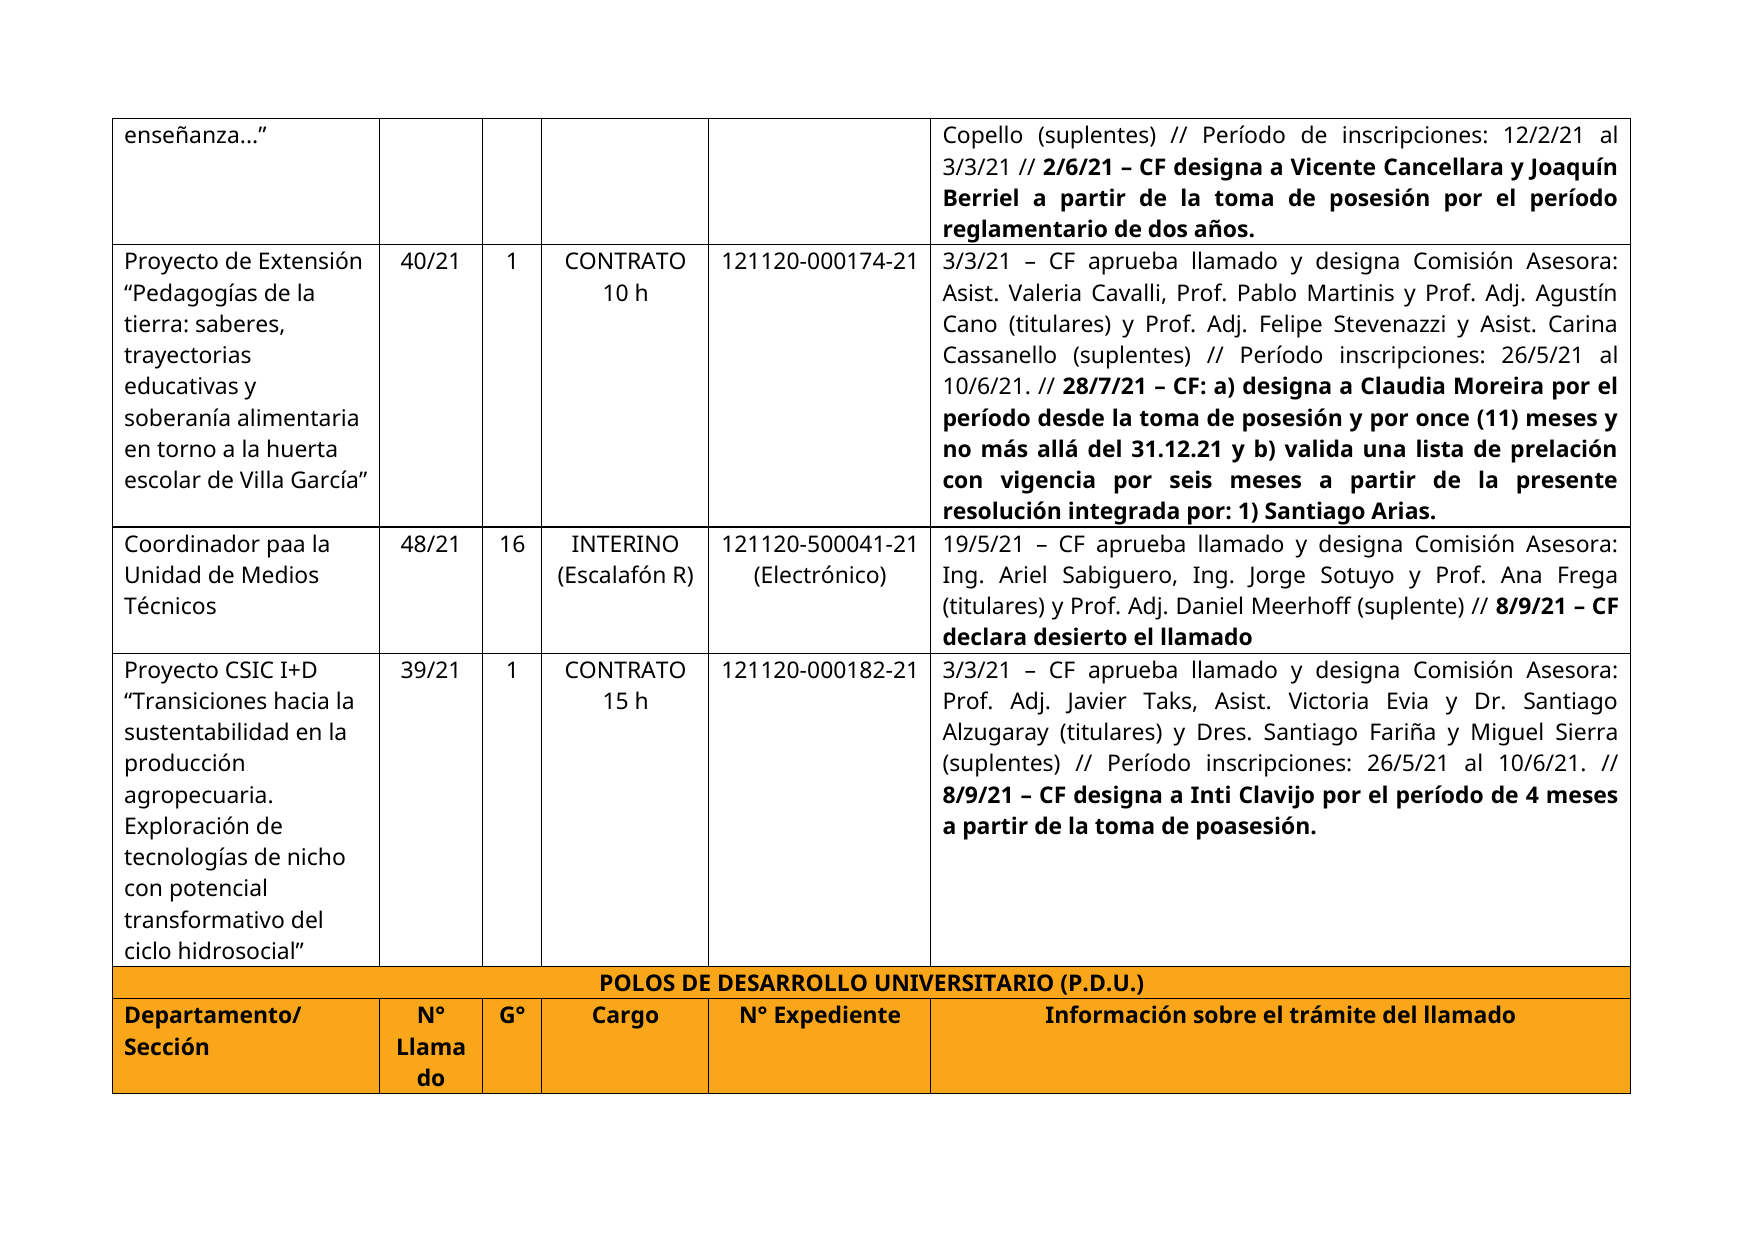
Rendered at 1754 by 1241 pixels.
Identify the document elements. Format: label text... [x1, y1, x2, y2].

table_cell [380, 119, 482, 244]
table_cell Información sobre el trámite del llamado [931, 999, 1630, 1093]
table_cell 19/5/21 – CF aprueba llamado y designa Comisión Asesora: Ing. Ariel Sabiguero, Ing. Jorge Sotuyo y Prof. Ana Frega (titulares) y Prof. Adj. Daniel Meerhoff (suplente) // 8/9/21 – CF declara desierto el llamado [931, 528, 1630, 652]
table_cell 16 [483, 528, 541, 652]
table_cell [709, 119, 930, 244]
table_cell 40/21 [380, 245, 482, 526]
table_cell Proyecto de Extensión “Pedagogías de la tierra: saberes, trayectorias educativas y soberanía alimentaria en torno a la huerta escolar de Villa García” [113, 245, 379, 526]
table_cell N° Llamado [380, 999, 482, 1093]
table_cell Copello (suplentes) // Período de inscripciones: 12/2/21 al 3/3/21 // 2/6/21 – CF designa a Vicente Cancellara y Joaquín Berriel a partir de la toma de posesión por el período reglamentario de dos años. [931, 119, 1630, 244]
table_cell Departamento/Sección [113, 999, 379, 1093]
table_cell Coordinador paa la Unidad de Medios Técnicos [113, 528, 379, 652]
table_cell 1 [483, 654, 541, 966]
table_cell N° Expediente [709, 999, 930, 1093]
table_cell -- [483, 119, 541, 244]
table_cell Cargo [542, 999, 708, 1093]
table_cell enseñanza...” [113, 119, 379, 244]
table_cell 39/21 [380, 654, 482, 966]
table_cell 1 [483, 245, 541, 526]
table_cell 121120-000182-21 [709, 654, 930, 966]
table_cell CONTRATO 10 h [542, 245, 708, 526]
table_cell [542, 119, 708, 244]
table_cell POLOS DE DESARROLLO UNIVERSITARIO (P.D.U.) [113, 967, 1630, 998]
table_cell 121120-500041-21 (Electrónico) [709, 528, 930, 652]
table_cell CONTRATO 15 h [542, 654, 708, 966]
table_cell 3/3/21 – CF aprueba llamado y designa Comisión Asesora: Asist. Valeria Cavalli, Prof. Pablo Martinis y Prof. Adj. Agustín Cano (titulares) y Prof. Adj. Felipe Stevenazzi y Asist. Carina Cassanello (suplentes) // Período inscripciones: 26/5/21 al 10/6/21. // 28/7/21 – CF: a) designa a Claudia Moreira por el período desde la toma de posesión y por once (11) meses y no más allá del 31.12.21 y b) valida una lista de prelación con vigencia por seis meses a partir de la presente resolución integrada por: 1) Santiago Arias. [931, 245, 1630, 526]
table_cell INTERINO (Escalafón R) [542, 528, 708, 652]
table_cell G° [483, 999, 541, 1093]
table_cell Proyecto CSIC I+D “Transiciones hacia la sustentabilidad en la producción agropecuaria. Exploración de tecnologías de nicho con potencial transformativo del ciclo hidrosocial” [113, 654, 379, 966]
table_cell 121120-000174-21 [709, 245, 930, 526]
table_cell 3/3/21 – CF aprueba llamado y designa Comisión Asesora: Prof. Adj. Javier Taks, Asist. Victoria Evia y Dr. Santiago Alzugaray (titulares) y Dres. Santiago Fariña y Miguel Sierra (suplentes) // Período inscripciones: 26/5/21 al 10/6/21. // 8/9/21 – CF designa a Inti Clavijo por el período de 4 meses a partir de la toma de poasesión. [931, 654, 1630, 966]
table_cell 48/21 [380, 528, 482, 652]
